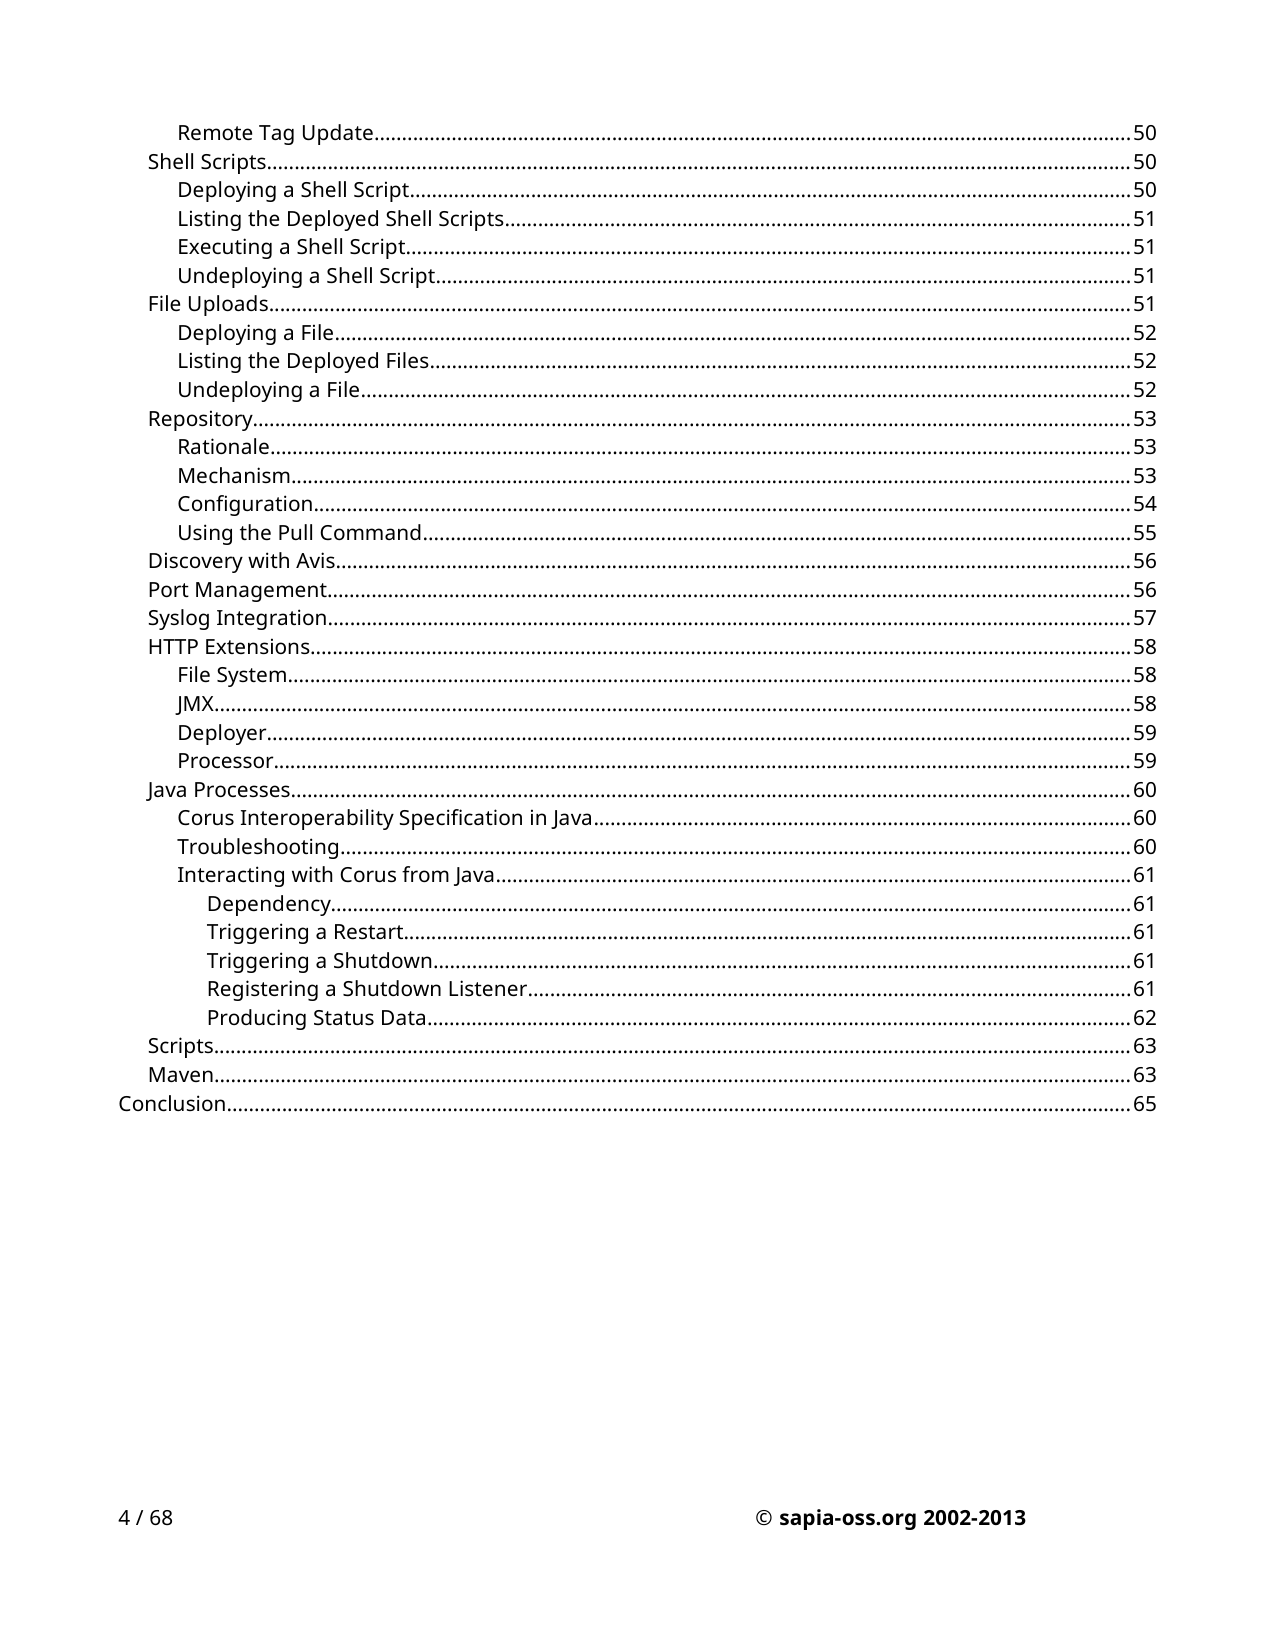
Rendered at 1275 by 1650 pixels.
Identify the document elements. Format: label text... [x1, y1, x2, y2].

text Syslog Integration 57 [148, 603, 1157, 632]
text Triggering a Restart 61 [207, 917, 1157, 946]
text File Uploads 51 [148, 289, 1157, 318]
text Maven 63 [148, 1060, 1157, 1088]
text Undeploying a File 52 [177, 375, 1157, 403]
text Repository 53 [148, 403, 1157, 432]
text Deployer 59 [177, 717, 1157, 746]
text Mechanism 53 [177, 461, 1157, 489]
text Interacting with Corus from Java 61 [177, 860, 1157, 889]
text Processor 59 [177, 746, 1157, 774]
text Deploying a Shell Script 50 [177, 175, 1157, 204]
text Port Management 56 [148, 575, 1157, 603]
text Scripts 63 [148, 1031, 1157, 1060]
text Corus Interoperability Specification in Java 60 [177, 803, 1157, 832]
text Rationale 53 [177, 432, 1157, 461]
text Configuration 54 [177, 489, 1157, 518]
text Listing the Deployed Files 52 [177, 346, 1157, 375]
text Executing a Shell Script 51 [177, 232, 1157, 261]
text Java Processes 60 [148, 774, 1157, 803]
text Remote Tag Update 50 [177, 118, 1157, 147]
text Shell Scripts 50 [148, 147, 1157, 175]
text Troubleshooting 60 [177, 832, 1157, 860]
text Dependency 61 [207, 889, 1157, 917]
text JMX 58 [177, 689, 1157, 717]
text File System 58 [177, 660, 1157, 689]
text Undeploying a Shell Script 51 [177, 261, 1157, 289]
text HTTP Extensions 58 [148, 632, 1157, 660]
text Conclusion 65 [118, 1088, 1157, 1117]
text Using the Pull Command 55 [177, 518, 1157, 546]
text Triggering a Shutdown 61 [207, 946, 1157, 974]
text Producing Status Data 62 [207, 1003, 1157, 1031]
text Discovery with Avis 56 [148, 546, 1157, 575]
text Listing the Deployed Shell Scripts 51 [177, 204, 1157, 232]
text Deploying a File 52 [177, 318, 1157, 346]
text Registering a Shutdown Listener 61 [207, 974, 1157, 1003]
